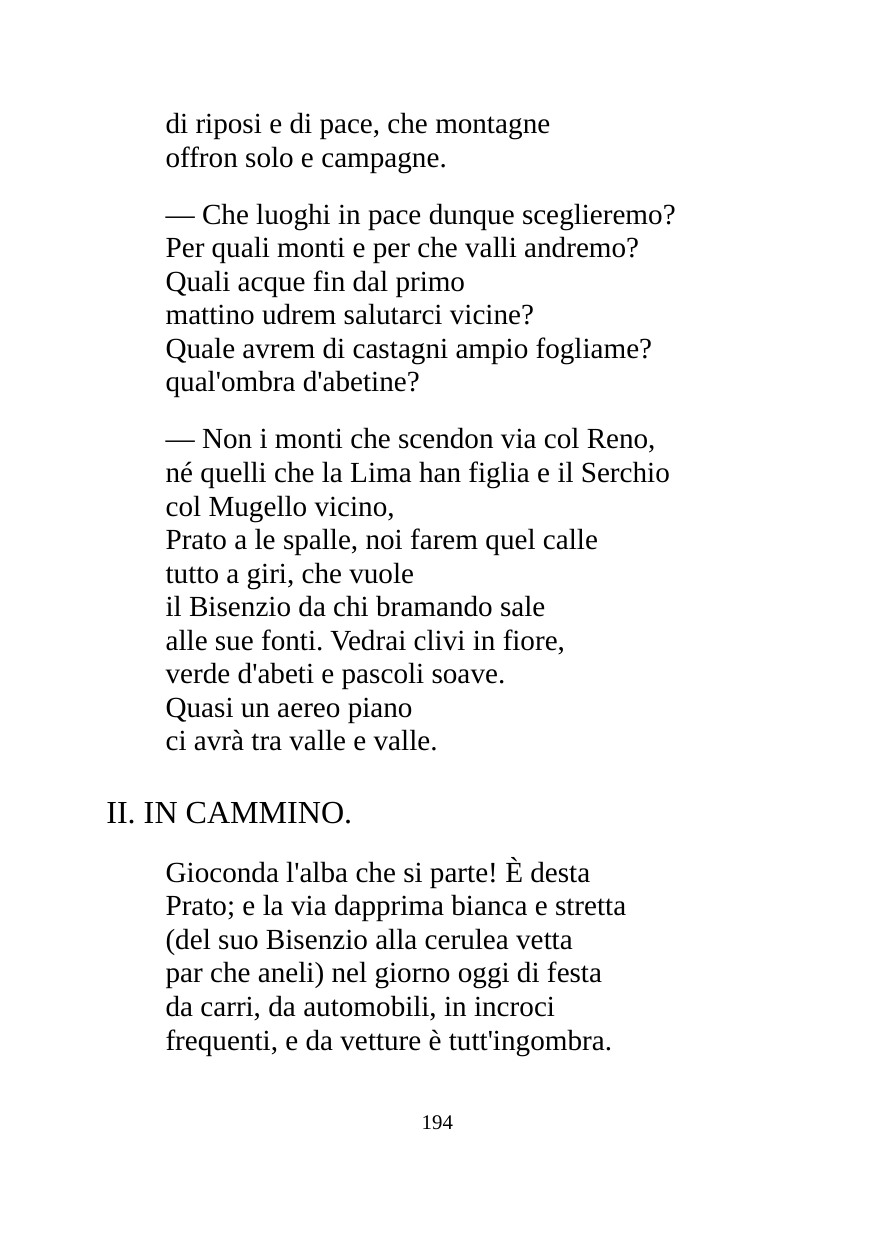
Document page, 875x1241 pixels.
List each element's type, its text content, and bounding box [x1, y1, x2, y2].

text di riposi e di pace, che montagne offron solo e campagne. [165, 106, 768, 173]
subtitle II. IN CAMMINO. [106, 794, 768, 831]
text Gioconda l'alba che si parte! È desta Prato; e la via dapprima bianca e stretta (del suo Bisenzio alla cerulea vetta par che aneli) nel giorno oggi di festa da carri, da automobili, in incroci frequenti, e da vetture è tutt'ingombra. [165, 855, 768, 1056]
text — Che luoghi in pace dunque sceglieremo? Per quali monti e per che valli andremo? Quali acque fin dal primo mattino udrem salutarci vicine? Quale avrem di castagni ampio fogliame? qual'ombra d'abetine? [165, 197, 768, 398]
text — Non i monti che scendon via col Reno, né quelli che la Lima han figlia e il Serchio col Mugello vicino, Prato a le spalle, noi farem quel calle tutto a giri, che vuole il Bisenzio da chi bramando sale alle sue fonti. Vedrai clivi in fiore, verde d'abeti e pascoli soave. Quasi un aereo piano ci avrà tra valle e valle. [165, 422, 768, 757]
